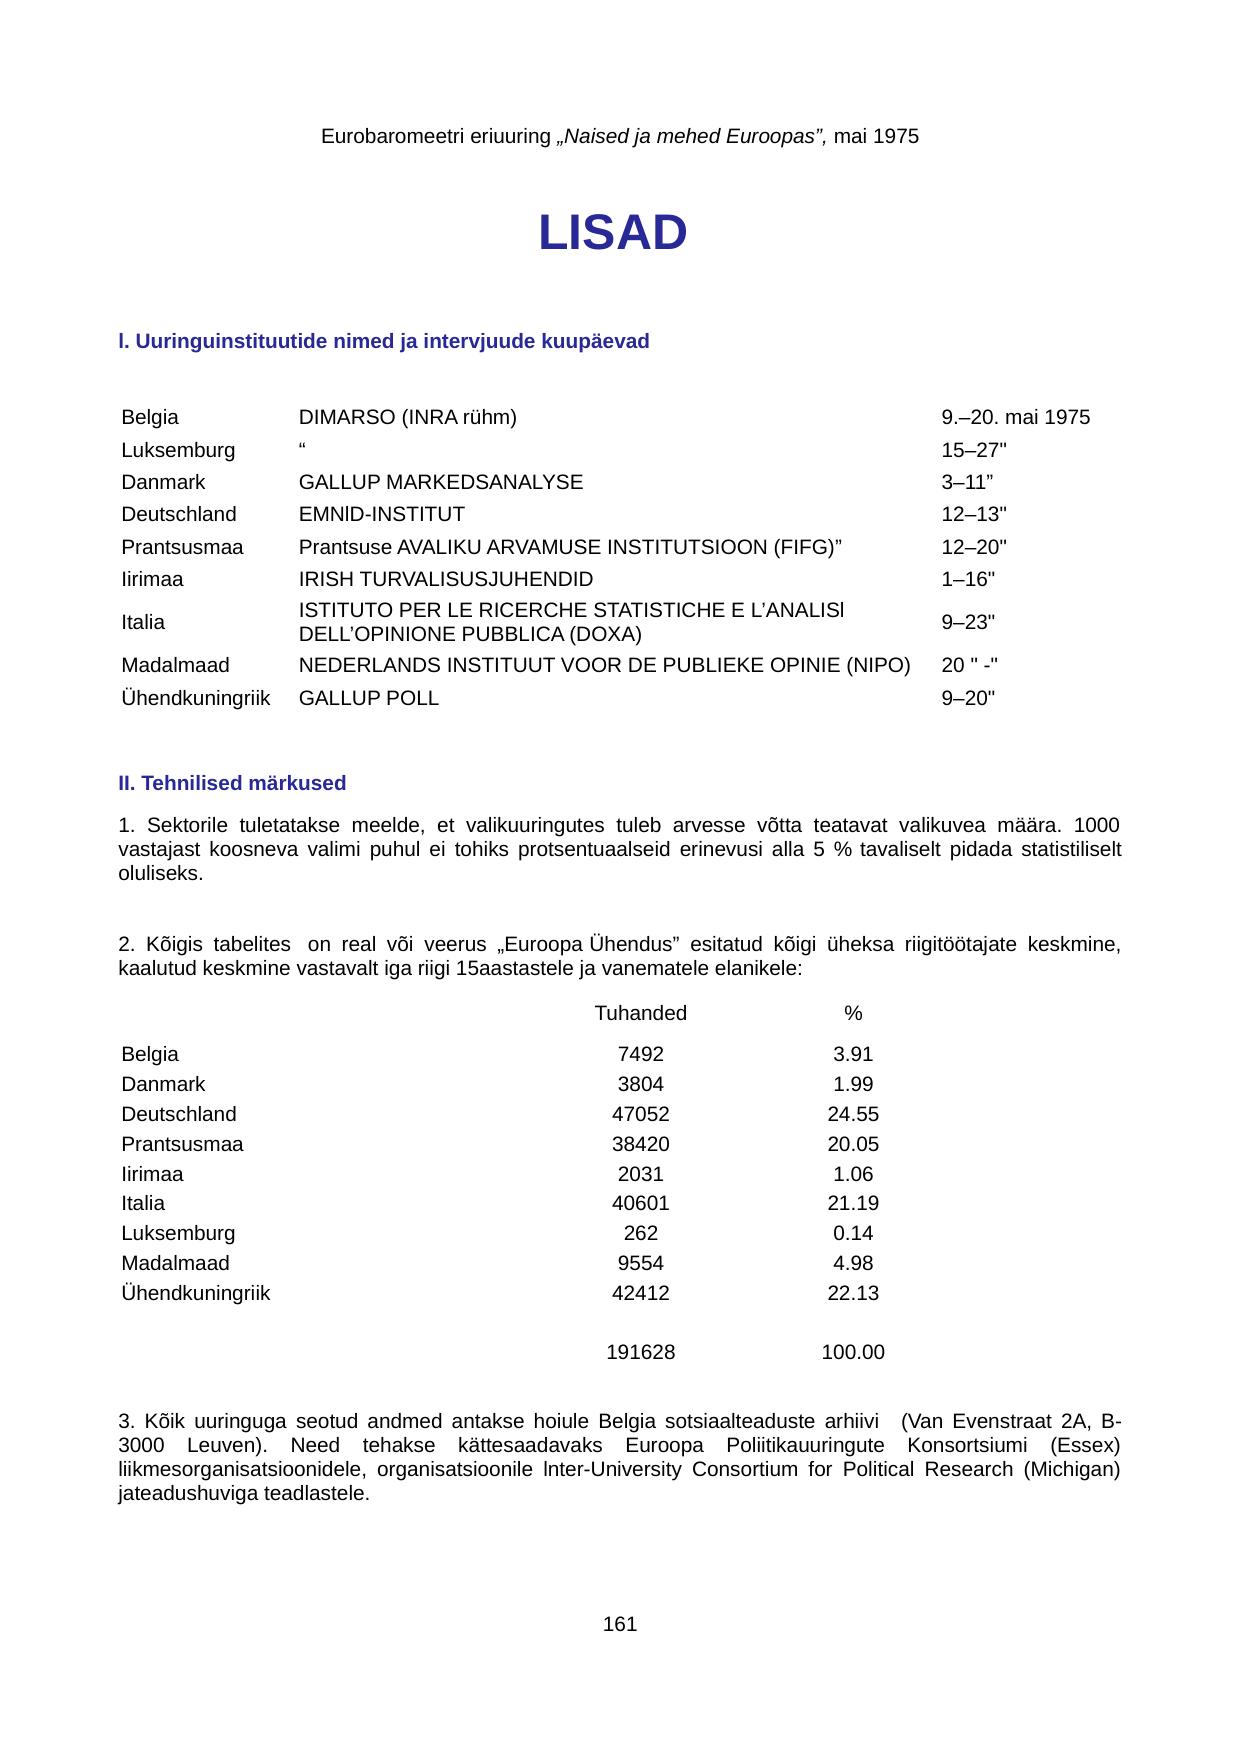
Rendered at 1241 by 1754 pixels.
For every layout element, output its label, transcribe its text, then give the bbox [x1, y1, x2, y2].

table_cell Luksemburg [118, 1218, 537, 1248]
table_cell GALLUP POLL [296, 681, 938, 714]
table_cell 3.91 [745, 1039, 962, 1069]
table_cell [118, 1308, 537, 1337]
table_cell 0.14 [745, 1218, 962, 1248]
table_cell Iirimaa [118, 563, 296, 595]
table_cell 20 " -" [939, 649, 1104, 681]
table_cell [118, 1337, 537, 1367]
table_cell 2031 [537, 1159, 745, 1188]
table_cell 1.99 [745, 1069, 962, 1099]
table_cell Deutschland [118, 1099, 537, 1129]
table_cell Danmark [118, 1069, 537, 1099]
table_cell Prantsuse AVALIKU ARVAMUSE INSTITUTSIOON (FIFG)” [296, 531, 938, 563]
table_cell Ühendkuningriik [118, 681, 296, 714]
table_cell Belgia [118, 1039, 537, 1069]
table_cell 40601 [537, 1188, 745, 1218]
table_header [118, 986, 537, 1039]
table_cell 7492 [537, 1039, 745, 1069]
table_cell NEDERLANDS INSTITUUT VOOR DE PUBLIEKE OPINIE (NIPO) [296, 649, 938, 681]
table_header DIMARSO (INRA rühm) [296, 401, 938, 433]
table_cell Danmark [118, 466, 296, 498]
table_cell 9–23" [939, 595, 1104, 649]
text 1. Sektorile tuletatakse meelde, et valikuuringutes tuleb arvesse võtta teatavat valikuvea määra. 1000 vastajast koosneva valimi puhul ei tohiks protsentuaalseid erinevusi alla 5 % tavaliselt pidada statistiliselt oluliseks. [118, 813, 1122, 884]
table_cell 4.98 [745, 1248, 962, 1278]
table_cell 262 [537, 1218, 745, 1248]
table_cell 12–13" [939, 498, 1104, 531]
table_cell 15–27" [939, 433, 1104, 466]
table_header Belgia [118, 401, 296, 433]
table_cell 9554 [537, 1248, 745, 1278]
table_cell Luksemburg [118, 433, 296, 466]
table_cell 22.13 [745, 1278, 962, 1307]
table_cell Iirimaa [118, 1159, 537, 1188]
table_cell 1–16" [939, 563, 1104, 595]
subtitle LISAD [118, 202, 1122, 260]
table_cell Ühendkuningriik [118, 1278, 537, 1307]
table_cell ISTITUTO PER LE RICERCHE STATISTICHE E L’ANALISl DELL’OPINIONE PUBBLICA (DOXA) [296, 595, 938, 649]
table_cell Deutschland [118, 498, 296, 531]
table_cell IRISH TURVALISUSJUHENDID [296, 563, 938, 595]
table_cell 24.55 [745, 1099, 962, 1129]
table_cell 9–20" [939, 681, 1104, 714]
table_cell [537, 1308, 745, 1337]
table_cell 38420 [537, 1129, 745, 1158]
table_cell 100.00 [745, 1337, 962, 1367]
table_cell 3–11” [939, 466, 1104, 498]
table_cell “ [296, 433, 938, 466]
table_cell Madalmaad [118, 649, 296, 681]
table_cell Italia [118, 595, 296, 649]
table_cell GALLUP MARKEDSANALYSE [296, 466, 938, 498]
table_cell 21.19 [745, 1188, 962, 1218]
subtitle l. Uuringuinstituutide nimed ja intervjuude kuupäevad [118, 329, 1122, 353]
table_cell 191628 [537, 1337, 745, 1367]
table_cell Prantsusmaa [118, 1129, 537, 1158]
table_cell [745, 1308, 962, 1337]
table_header 9.–20. mai 1975 [939, 401, 1104, 433]
table_cell 12–20" [939, 531, 1104, 563]
table_cell Madalmaad [118, 1248, 537, 1278]
table_cell EMNlD-INSTITUT [296, 498, 938, 531]
table_header % [745, 986, 962, 1039]
table_cell 42412 [537, 1278, 745, 1307]
table_cell Italia [118, 1188, 537, 1218]
table_cell 1.06 [745, 1159, 962, 1188]
text 3. Kõik uuringuga seotud andmed antakse hoiule Belgia sotsiaalteaduste arhiivi (Van Evenstraat 2A, B-3000 Leuven). Need tehakse kättesaadavaks Euroopa Poliitikauuringute Konsortsiumi (Essex) liikmesorganisatsioonidele, organisatsioonile lnter-University Consortium for Political Research (Michigan) jateadushuviga teadlastele. [118, 1408, 1122, 1504]
subtitle II. Tehnilised märkused [118, 770, 1122, 794]
table_header Tuhanded [537, 986, 745, 1039]
text 2. Kõigis tabelites on real või veerus „Euroopa Ühendus” esitatud kõigi üheksa riigitöötajate keskmine, kaalutud keskmine vastavalt iga riigi 15aastastele ja vanematele elanikele: [118, 932, 1122, 980]
table_cell Prantsusmaa [118, 531, 296, 563]
table_cell 47052 [537, 1099, 745, 1129]
table_cell 20.05 [745, 1129, 962, 1158]
table_cell 3804 [537, 1069, 745, 1099]
